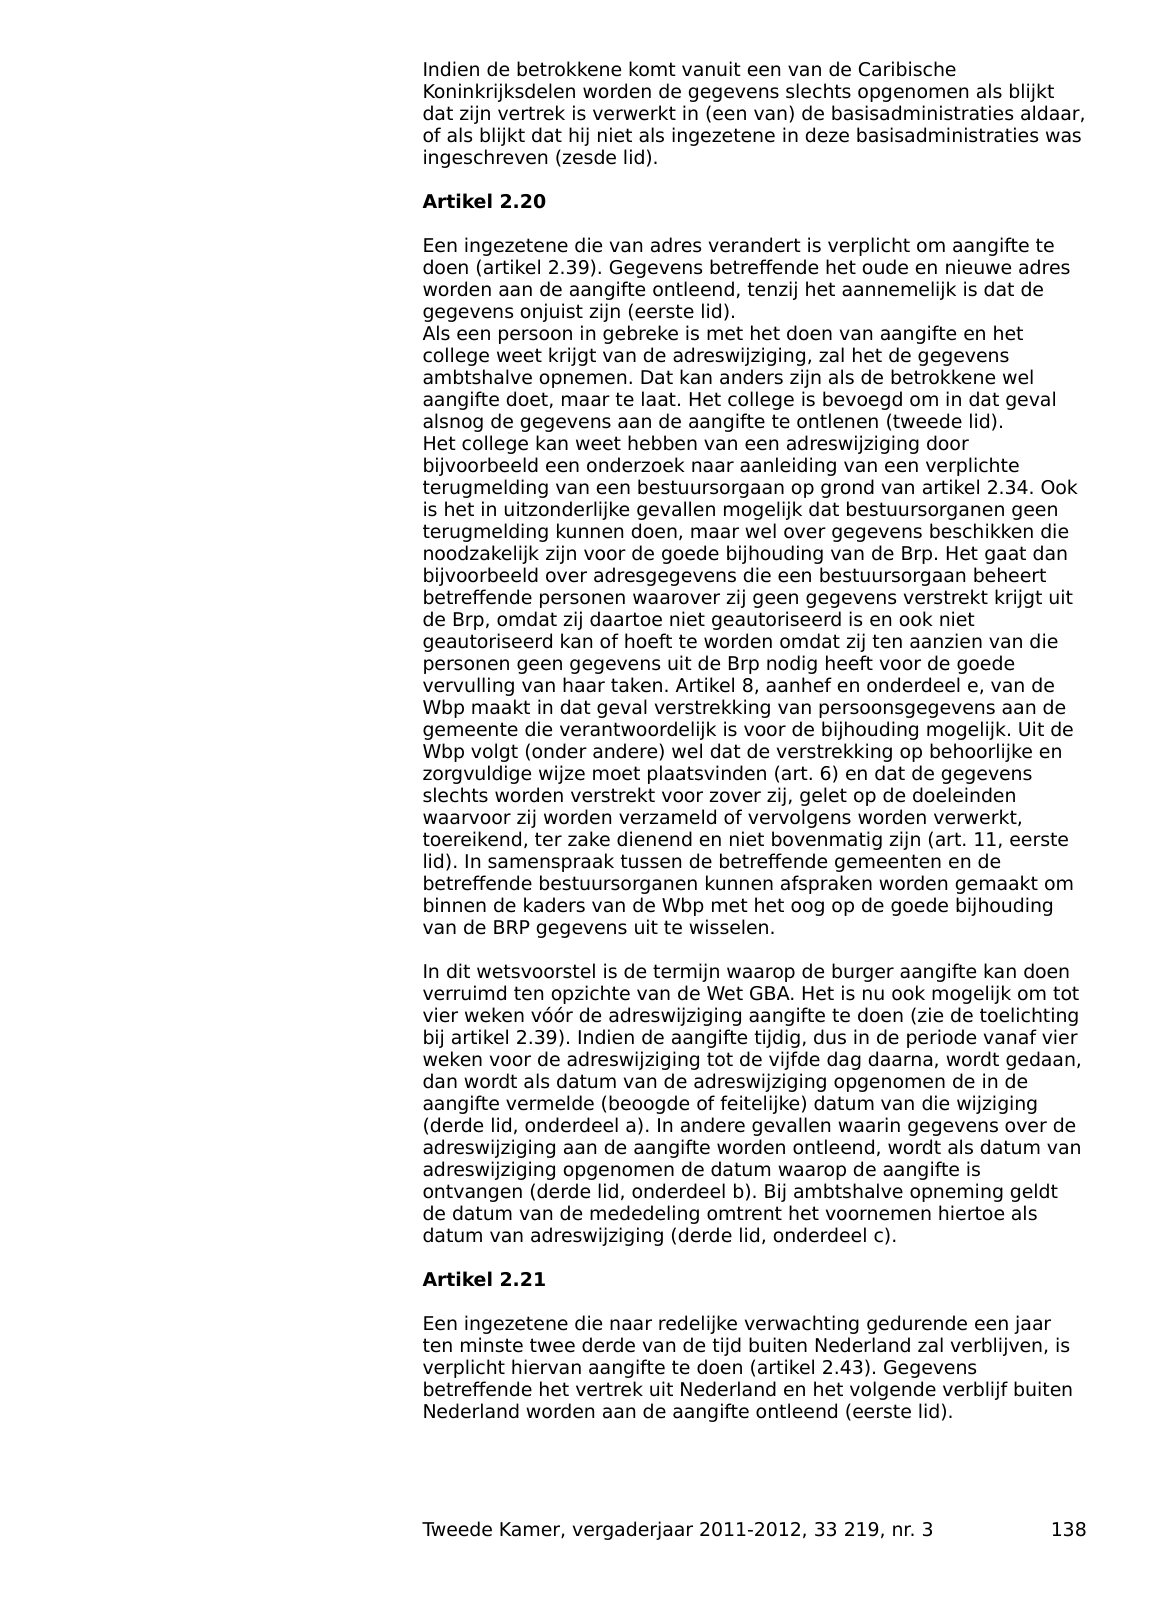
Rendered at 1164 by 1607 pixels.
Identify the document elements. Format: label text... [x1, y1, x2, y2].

text Het college kan weet hebben van een adreswijziging door bijvoorbeeld een onderzoek naar aanleiding van een verplichte terugmelding van een bestuursorgaan op grond van artikel 2.34. Ook is het in uitzonderlijke gevallen mogelijk dat bestuursorganen geen terugmelding kunnen doen, maar wel over gegevens beschikken die noodzakelijk zijn voor de goede bijhouding van de Brp. Het gaat dan bijvoorbeeld over adresgegevens die een bestuursorgaan beheert betreffende personen waarover zij geen gegevens verstrekt krijgt uit de Brp, omdat zij daartoe niet geautoriseerd is en ook niet geautoriseerd kan of hoeft te worden omdat zij ten aanzien van die personen geen gegevens uit de Brp nodig heeft voor de goede vervulling van haar taken. Artikel 8, aanhef en onderdeel e, van de Wbp maakt in dat geval verstrekking van persoonsgegevens aan de gemeente die verantwoordelijk is voor de bijhouding mogelijk. Uit de Wbp volgt (onder andere) wel dat de verstrekking op behoorlijke en zorgvuldige wijze moet plaatsvinden (art. 6) en dat de gegevens slechts worden verstrekt voor zover zij, gelet op de doeleinden waarvoor zij worden verzameld of vervolgens worden verwerkt, toereikend, ter zake dienend en niet bovenmatig zijn (art. 11, eerste lid). In samenspraak tussen de betreffende gemeenten en de betreffende bestuursorganen kunnen afspraken worden gemaakt om binnen de kaders van de Wbp met het oog op de goede bijhouding van de BRP gegevens uit te wisselen. [422, 433, 1087, 939]
text Een ingezetene die van adres verandert is verplicht om aangifte te doen (artikel 2.39). Gegevens betreffende het oude en nieuwe adres worden aan de aangifte ontleend, tenzij het aannemelijk is dat de gegevens onjuist zijn (eerste lid). [422, 235, 1087, 323]
subtitle Artikel 2.21 [422, 1269, 1087, 1291]
text In dit wetsvoorstel is de termijn waarop de burger aangifte kan doen verruimd ten opzichte van de Wet GBA. Het is nu ook mogelijk om tot vier weken vóór de adreswijziging aangifte te doen (zie de toelichting bij artikel 2.39). Indien de aangifte tijdig, dus in de periode vanaf vier weken voor de adreswijziging tot de vijfde dag daarna, wordt gedaan, dan wordt als datum van de adreswijziging opgenomen de in de aangifte vermelde (beoogde of feitelijke) datum van die wijziging (derde lid, onderdeel a). In andere gevallen waarin gegevens over de adreswijziging aan de aangifte worden ontleend, wordt als datum van adreswijziging opgenomen de datum waarop de aangifte is ontvangen (derde lid, onderdeel b). Bij ambtshalve opneming geldt de datum van de mededeling omtrent het voornemen hiertoe als datum van adreswijziging (derde lid, onderdeel c). [422, 961, 1087, 1247]
subtitle Artikel 2.20 [422, 191, 1087, 213]
text Indien de betrokkene komt vanuit een van de Caribische Koninkrijksdelen worden de gegevens slechts opgenomen als blijkt dat zijn vertrek is verwerkt in (een van) de basisadministraties aldaar, of als blijkt dat hij niet als ingezetene in deze basisadministraties was ingeschreven (zesde lid). [422, 59, 1087, 169]
text Een ingezetene die naar redelijke verwachting gedurende een jaar ten minste twee derde van de tijd buiten Nederland zal verblijven, is verplicht hiervan aangifte te doen (artikel 2.43). Gegevens betreffende het vertrek uit Nederland en het volgende verblijf buiten Nederland worden aan de aangifte ontleend (eerste lid). [422, 1313, 1087, 1423]
text Als een persoon in gebreke is met het doen van aangifte en het college weet krijgt van de adreswijziging, zal het de gegevens ambtshalve opnemen. Dat kan anders zijn als de betrokkene wel aangifte doet, maar te laat. Het college is bevoegd om in dat geval alsnog de gegevens aan de aangifte te ontlenen (tweede lid). [422, 323, 1087, 433]
